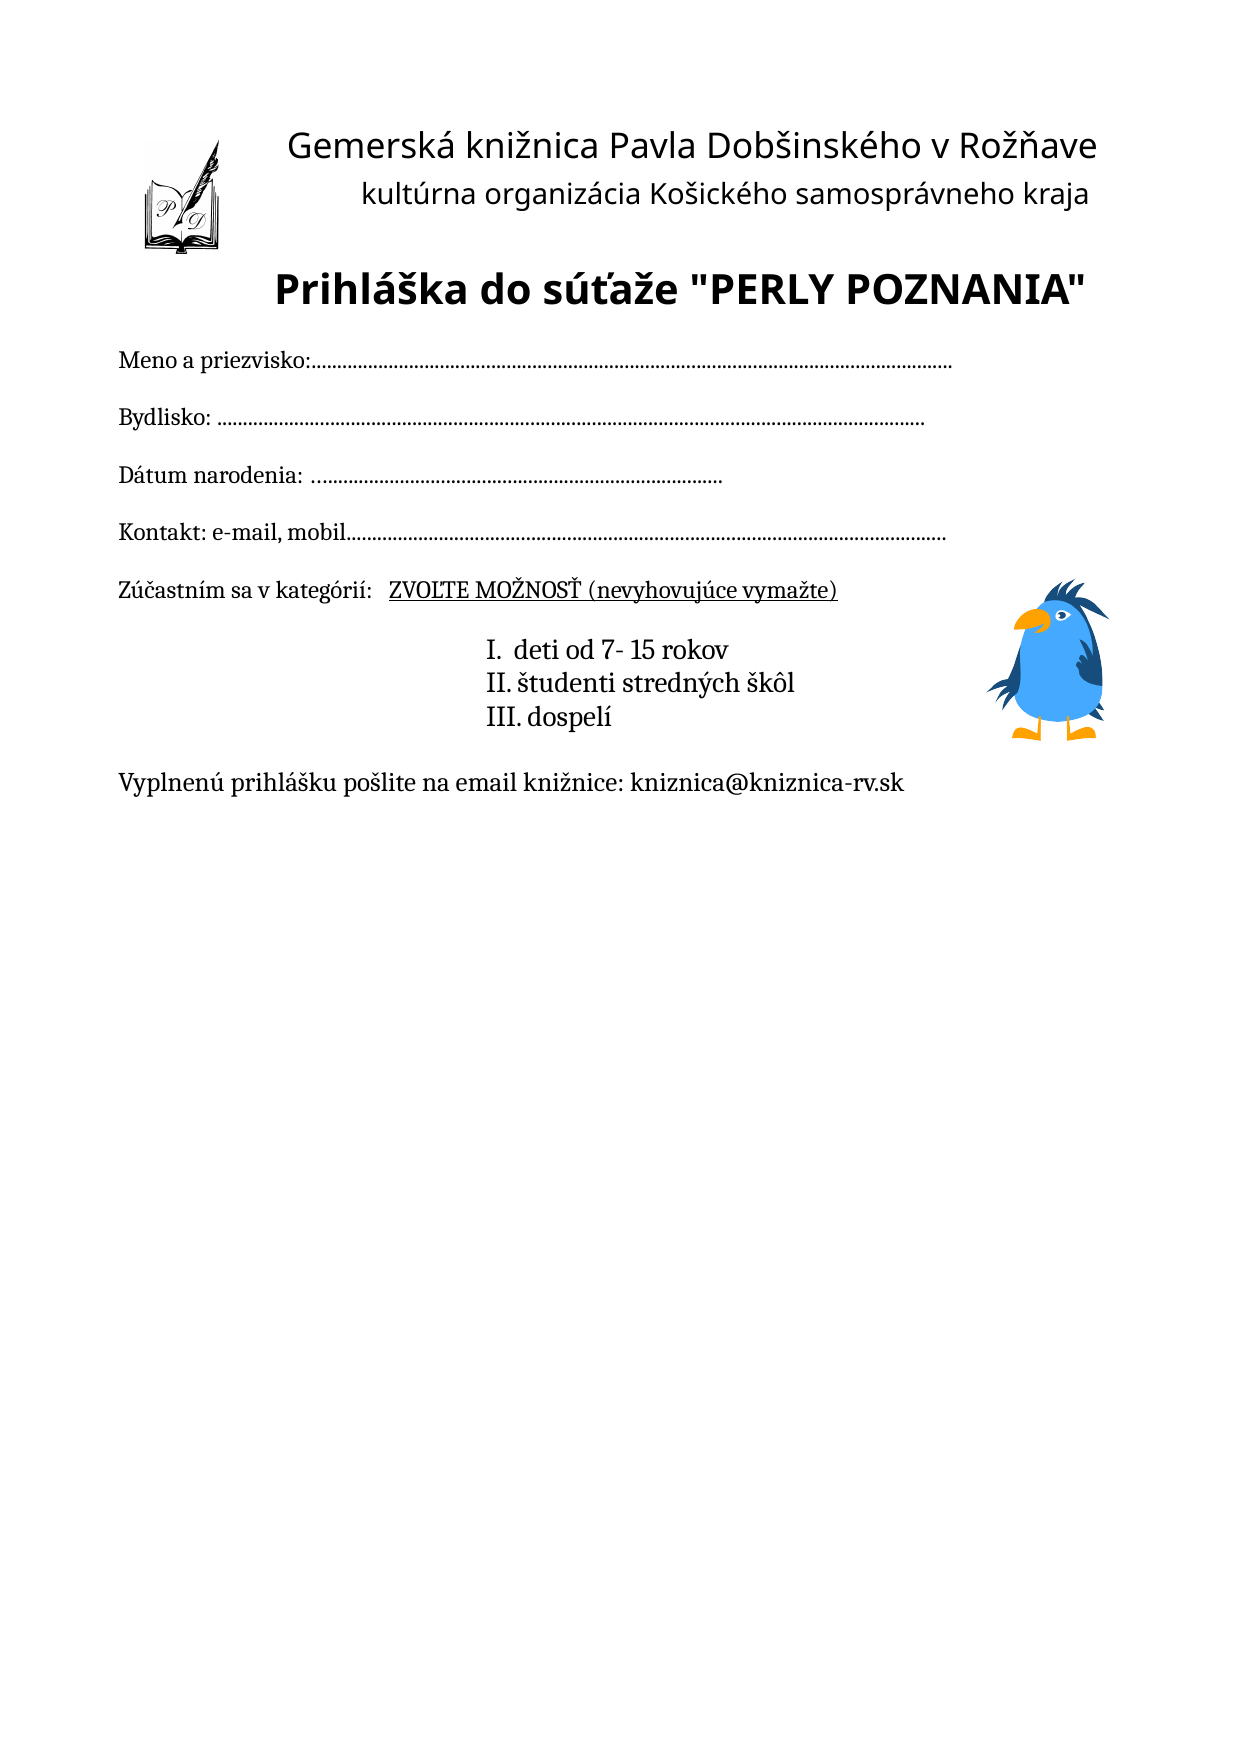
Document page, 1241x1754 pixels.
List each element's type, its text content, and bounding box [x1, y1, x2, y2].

text I. deti od 7- 15 rokov [118, 633, 1023, 667]
text Meno a priezvisko:............................................................................................................................. [118, 346, 1122, 374]
text Gemerská knižnica Pavla Dobšinského v Rožňave [118, 118, 1122, 169]
text [1041, 720, 1066, 734]
text Dátum narodenia: …............................................................................. [118, 461, 1122, 489]
text kultúrna organizácia Košického samosprávneho kraja [219, 169, 1122, 214]
text II. študenti stredných škôl [118, 667, 1012, 700]
text Kontakt: e-mail, mobil..................................................................................................................... [118, 518, 1122, 547]
text Bydlisko: .......................................................................................................................................... [118, 403, 1122, 432]
text Vyplnenú prihlášku pošlite na email knižnice: kniznica@kniznica-rv.sk [118, 767, 1122, 798]
text [118, 169, 144, 214]
text Zúčastním sa v kategórií: ZVOĽTE MOŽNOSŤ (nevyhovujúce vymažte) [118, 576, 1122, 604]
text [1101, 667, 1122, 700]
text Prihláška do súťaže "PERLY POZNANIA" [118, 260, 1122, 317]
text [1094, 633, 1122, 667]
text III. dospelí [118, 700, 1038, 734]
text [1070, 700, 1122, 734]
